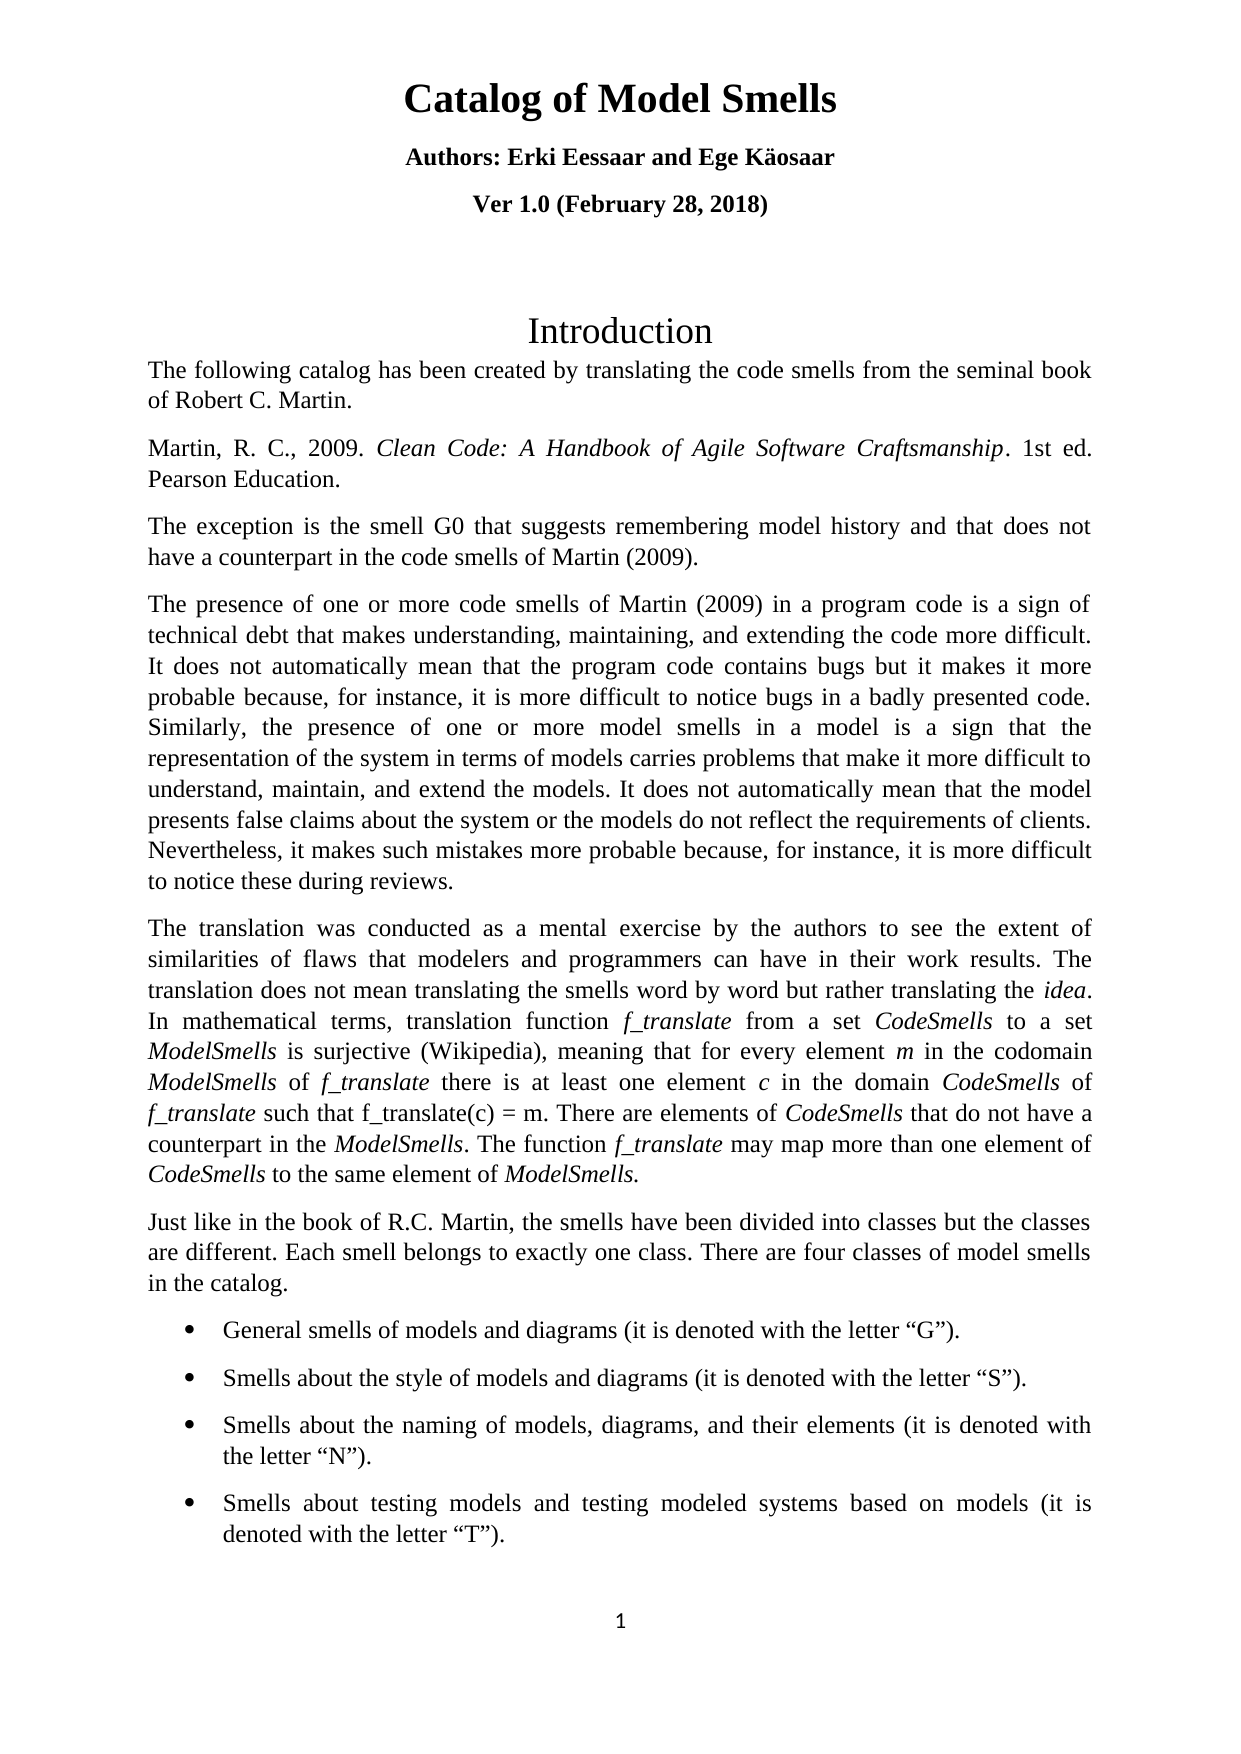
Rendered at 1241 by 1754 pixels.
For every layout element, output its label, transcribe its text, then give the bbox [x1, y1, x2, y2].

text The exception is the smell G0 that suggests remembering model history and that does not have a counterpart in the code smells of Martin (2009). [148, 511, 1093, 571]
subtitle Introduction [148, 309, 1093, 352]
text The translation was conducted as a mental exercise by the authors to see the extent of similarities of flaws that modelers and programmers can have in their work results. The translation does not mean translating the smells word by word but rather translating the idea. In mathematical terms, translation function f_translate from a set CodeSmells to a set ModelSmells is surjective (Wikipedia), meaning that for every element m in the codomain ModelSmells of f_translate there is at least one element c in the domain CodeSmells of f_translate such that f_translate(c) = m. There are elements of CodeSmells that do not have a counterpart in the ModelSmells. The function f_translate may map more than one element of CodeSmells to the same element of ModelSmells. [148, 913, 1093, 1188]
text Just like in the book of R.C. Martin, the smells have been divided into classes but the classes are different. Each smell belongs to exactly one class. There are four classes of model smells in the catalog. [148, 1207, 1093, 1297]
list General smells of models and diagrams (it is denoted with the letter “G”). [185, 1316, 1093, 1344]
text Martin, R. C., 2009. Clean Code: A Handbook of Agile Software Craftsmanship. 1st ed. Pearson Education. [148, 433, 1093, 493]
text The presence of one or more code smells of Martin (2009) in a program code is a sign of technical debt that makes understanding, maintaining, and extending the code more difficult. It does not automatically mean that the program code contains bugs but it makes it more probable because, for instance, it is more difficult to notice bugs in a badly presented code. Similarly, the presence of one or more model smells in a model is a sign that the representation of the system in terms of models carries problems that make it more difficult to understand, maintain, and extend the models. It does not automatically mean that the model presents false claims about the system or the models do not reflect the requirements of clients. Nevertheless, it makes such mistakes more probable because, for instance, it is more difficult to notice these during reviews. [148, 589, 1093, 895]
list Smells about the naming of models, diagrams, and their elements (it is denoted with the letter “N”). [185, 1410, 1093, 1470]
list Smells about testing models and testing modeled systems based on models (it is denoted with the letter “T”). [185, 1488, 1093, 1548]
list Smells about the style of models and diagrams (it is denoted with the letter “S”). [185, 1363, 1093, 1392]
text Ver 1.0 (February 28, 2018) [148, 189, 1093, 218]
text Catalog of Model Smells [148, 74, 1093, 122]
text The following catalog has been created by translating the code smells from the seminal book of Robert C. Martin. [148, 355, 1093, 414]
text Authors: Erki Eessaar and Ege Käosaar [148, 142, 1093, 170]
